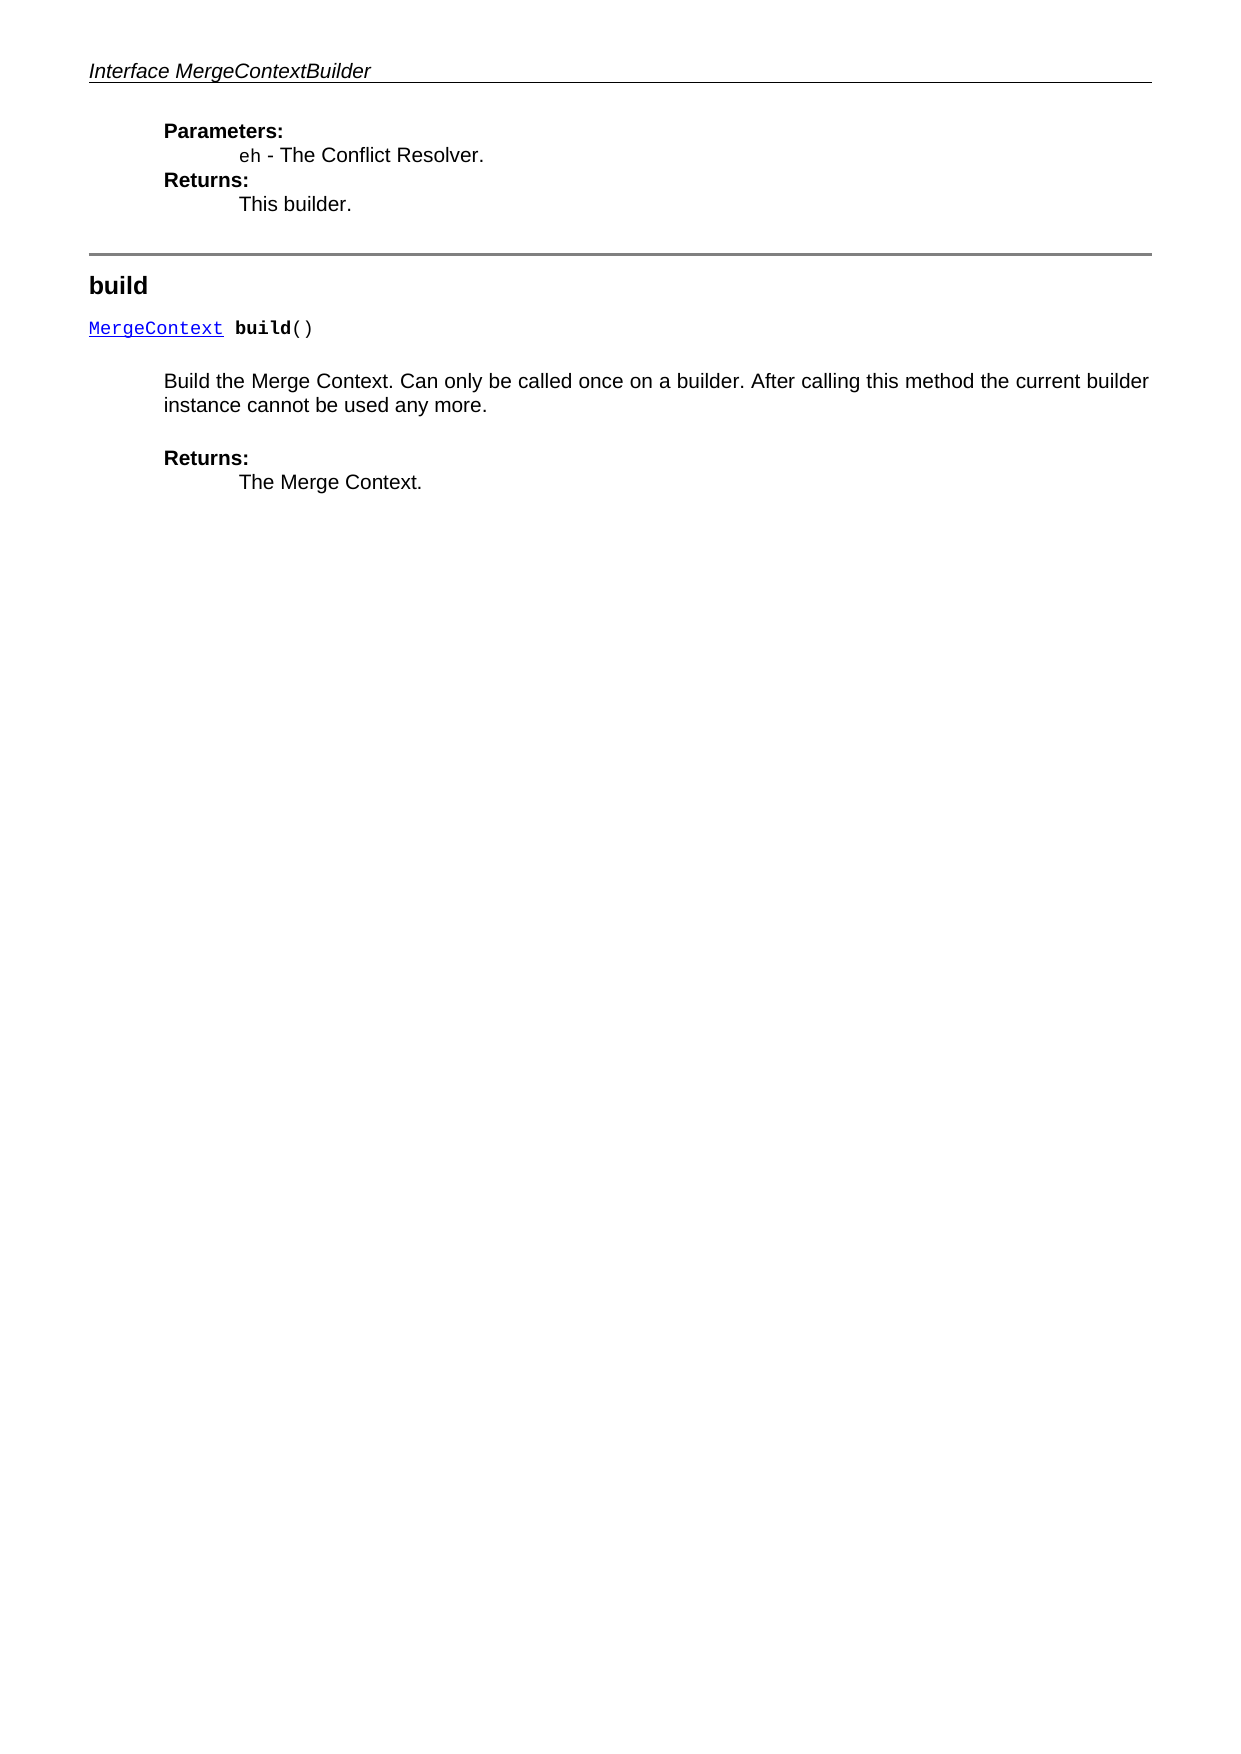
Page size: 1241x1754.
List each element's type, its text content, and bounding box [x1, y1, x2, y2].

text eh - The Conflict Resolver. [238, 142, 1152, 168]
text Returns: [163, 168, 1152, 192]
text This builder. [238, 192, 1152, 216]
text Build the Merge Context. Can only be called once on a builder. After calling this method the current builder instance cannot be used any more. [163, 369, 1152, 417]
text The Merge Context. [238, 470, 1152, 494]
text Returns: [163, 446, 1152, 470]
text Parameters: [163, 118, 1152, 142]
text MergeContext build() [88, 318, 1152, 340]
